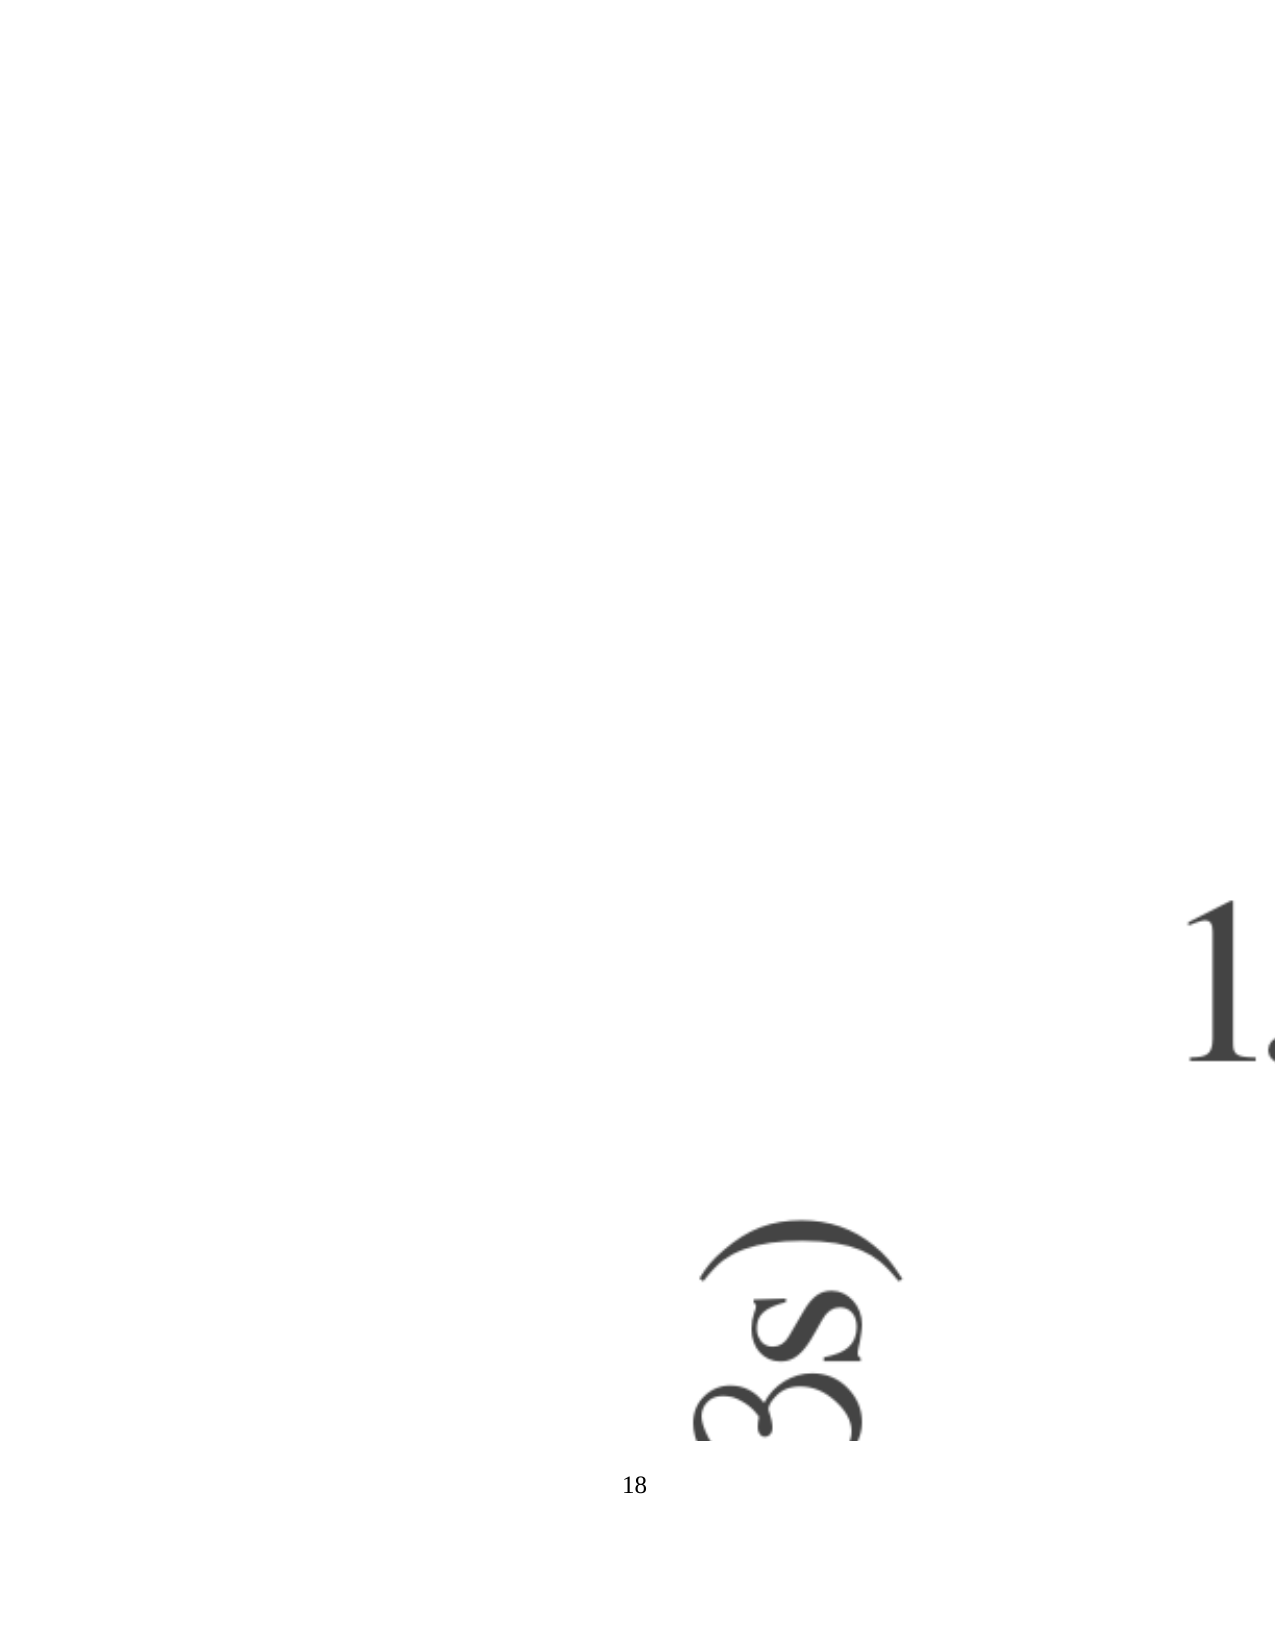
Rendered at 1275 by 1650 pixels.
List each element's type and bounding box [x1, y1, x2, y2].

picture [150, 150, 1275, 1441]
